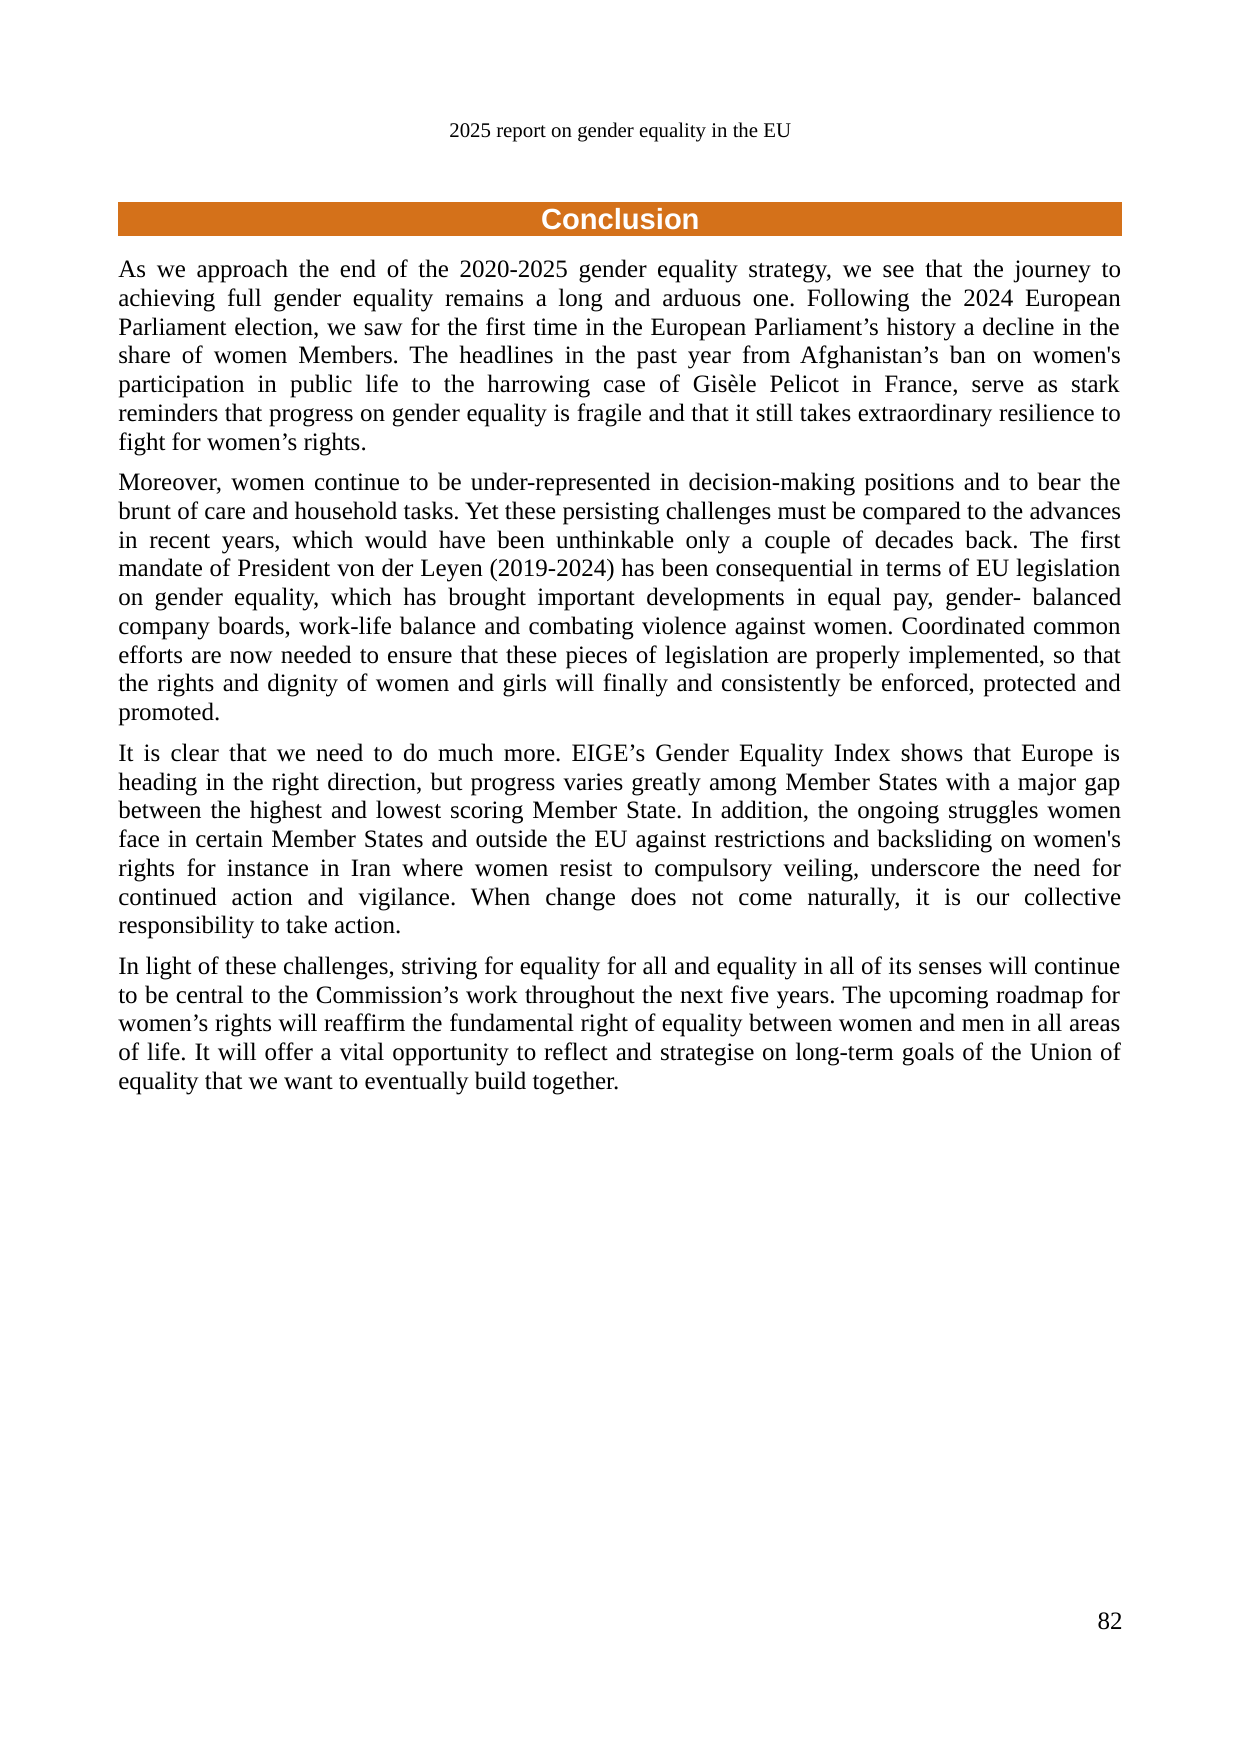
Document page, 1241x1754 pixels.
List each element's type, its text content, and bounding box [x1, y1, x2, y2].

text As we approach the end of the 2020-2025 gender equality strategy, we see that the journey to achieving full gender equality remains a long and arduous one. Following the 2024 European Parliament election, we saw for the first time in the European Parliament’s history a decline in the share of women Members. The headlines in the past year from Afghanistan’s ban on women's participation in public life to the harrowing case of Gisèle Pelicot in France, serve as stark reminders that progress on gender equality is fragile and that it still takes extraordinary resilience to fight for women’s rights. [118, 254, 1122, 455]
text In light of these challenges, striving for equality for all and equality in all of its senses will continue to be central to the Commission’s work throughout the next five years. The upcoming roadmap for women’s rights will reaffirm the fundamental right of equality between women and men in all areas of life. It will offer a vital opportunity to reflect and strategise on long-term goals of the Union of equality that we want to eventually build together. [118, 951, 1122, 1095]
text Moreover, women continue to be under-represented in decision-making positions and to bear the brunt of care and household tasks. Yet these persisting challenges must be compared to the advances in recent years, which would have been unthinkable only a couple of decades back. The first mandate of President von der Leyen (2019-2024) has been consequential in terms of EU legislation on gender equality, which has brought important developments in equal pay, gender- balanced company boards, work-life balance and combating violence against women. Coordinated common efforts are now needed to ensure that these pieces of legislation are properly implemented, so that the rights and dignity of women and girls will finally and consistently be enforced, protected and promoted. [118, 467, 1122, 726]
text It is clear that we need to do much more. EIGE’s Gender Equality Index shows that Europe is heading in the right direction, but progress varies greatly among Member States with a major gap between the highest and lowest scoring Member State. In addition, the ongoing struggles women face in certain Member States and outside the EU against restrictions and backsliding on women's rights for instance in Iran where women resist to compulsory veiling, underscore the need for continued action and vigilance. When change does not come naturally, it is our collective responsibility to take action. [118, 738, 1122, 939]
subtitle Conclusion [118, 202, 1122, 236]
